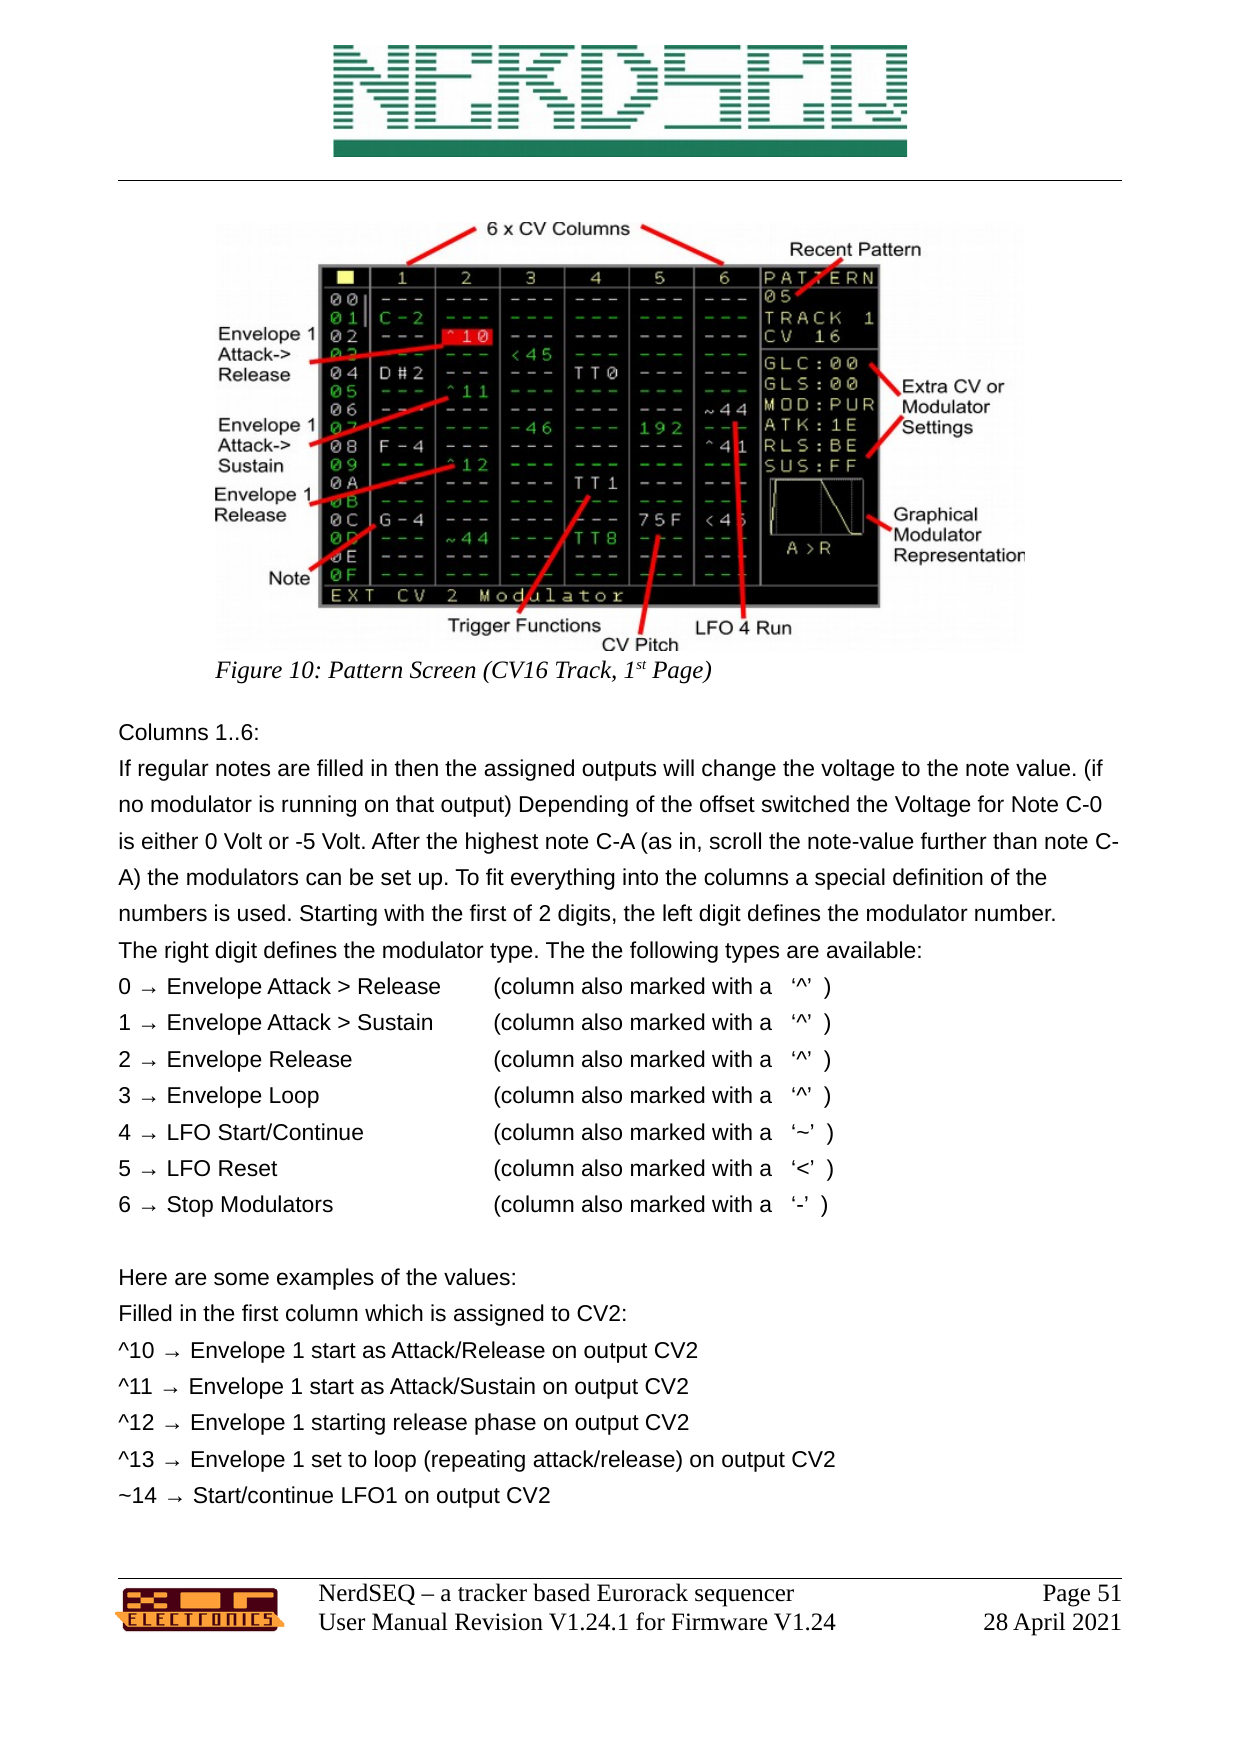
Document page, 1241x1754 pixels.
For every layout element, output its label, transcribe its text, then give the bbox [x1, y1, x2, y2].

text ^12 → Envelope 1 starting release phase on output CV2 [118, 1409, 1122, 1436]
text 0 → Envelope Attack > Release (column also marked with a ‘^’ ) [118, 973, 1122, 999]
text 3 → Envelope Loop (column also marked with a ‘^’ ) [118, 1082, 1122, 1108]
text 4 → LFO Start/Continue (column also marked with a ‘~’ ) [118, 1118, 1122, 1145]
text Columns 1..6: [118, 718, 1122, 745]
text 6 → Stop Modulators (column also marked with a ‘-’ ) [118, 1191, 1122, 1217]
text The right digit defines the modulator type. The the following types are available: [118, 937, 1122, 963]
text If regular notes are filled in then the assigned outputs will change the voltage to the note value. (if no modulator is running on that output) Depending of the offset switched the Voltage for Note C-0 is either 0 Volt or -5 Volt. After the highest note C-A (as in, scroll the note-value further than note C-A) the modulators can be set up. To fit everything into the columns a special definition of the numbers is used. Starting with the first of 2 digits, the left digit defines the modulator number. [118, 755, 1122, 927]
picture [115, 1584, 285, 1634]
picture [215, 222, 1025, 651]
text Figure 10: Pattern Screen (CV16 Track, 1st Page) [215, 651, 1025, 684]
text ~14 → Start/continue LFO1 on output CV2 [118, 1482, 1122, 1508]
text ^13 → Envelope 1 set to loop (repeating attack/release) on output CV2 [118, 1446, 1122, 1472]
text 1 → Envelope Attack > Sustain (column also marked with a ‘^’ ) [118, 1009, 1122, 1036]
text Here are some examples of the values: [118, 1264, 1122, 1290]
text 5 → LFO Reset (column also marked with a ‘<’ ) [118, 1155, 1122, 1181]
text ^10 → Envelope 1 start as Attack/Release on output CV2 [118, 1337, 1122, 1363]
picture [333, 45, 908, 157]
text 2 → Envelope Release (column also marked with a ‘^’ ) [118, 1046, 1122, 1072]
text Filled in the first column which is assigned to CV2: [118, 1300, 1122, 1327]
text ^11 → Envelope 1 start as Attack/Sustain on output CV2 [118, 1373, 1122, 1399]
